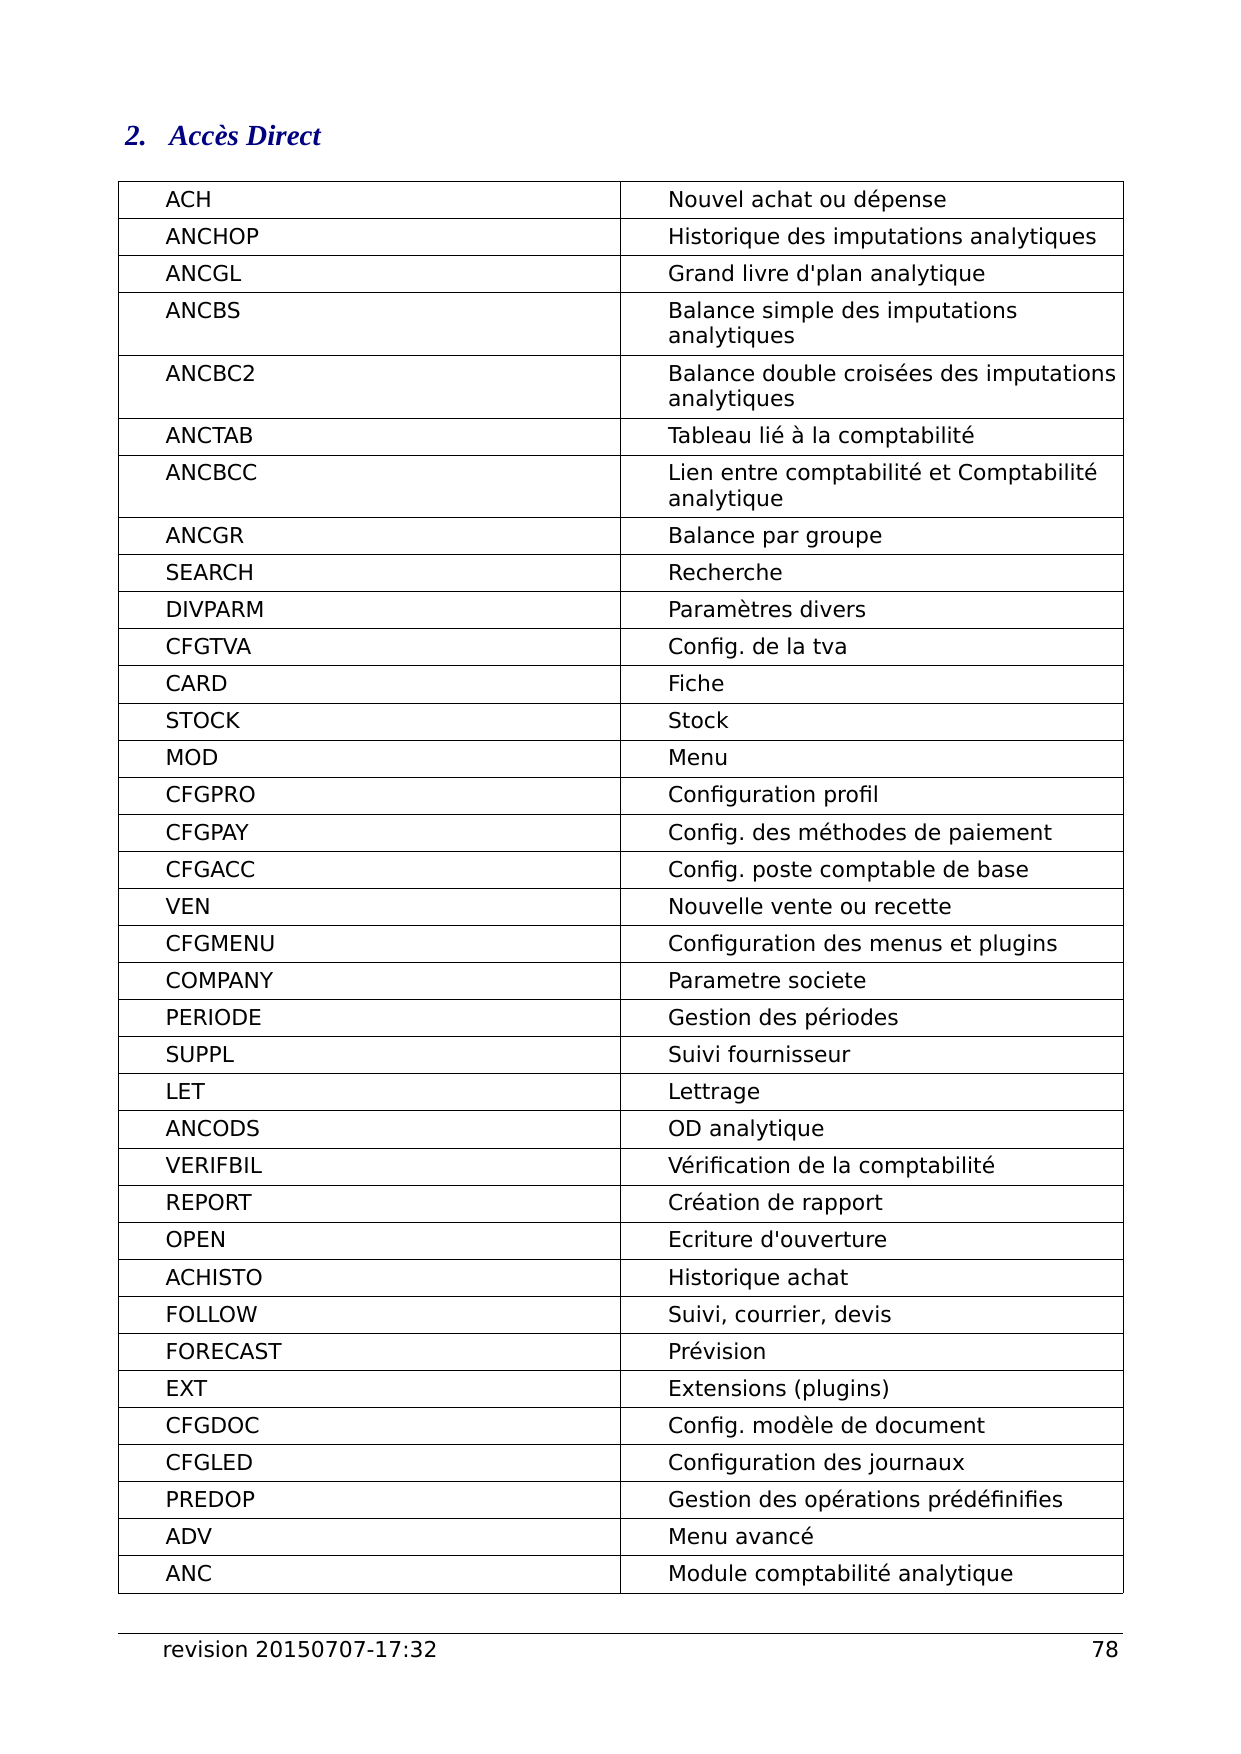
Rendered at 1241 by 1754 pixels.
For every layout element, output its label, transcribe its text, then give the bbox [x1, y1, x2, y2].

table_cell OD analytique [621, 1111, 1123, 1148]
table_cell ANCHOP [119, 219, 620, 255]
table_cell Config. modèle de document [621, 1408, 1123, 1444]
table_cell PERIODE [119, 1000, 620, 1036]
table_cell Grand livre d'plan analytique [621, 256, 1123, 292]
table_cell Configuration des journaux [621, 1445, 1123, 1481]
table_cell REPORT [119, 1186, 620, 1222]
table_cell ANCGL [119, 256, 620, 292]
table_cell ANCODS [119, 1111, 620, 1148]
table_cell ADV [119, 1519, 620, 1555]
table_cell FOLLOW [119, 1297, 620, 1333]
table_cell Recherche [621, 555, 1123, 591]
table_cell Config. des méthodes de paiement [621, 815, 1123, 851]
table_cell Création de rapport [621, 1186, 1123, 1222]
table_cell DIVPARM [119, 592, 620, 628]
table_cell SEARCH [119, 555, 620, 591]
table_cell Lettrage [621, 1074, 1123, 1110]
table_cell Balance simple des imputations analytiques [621, 293, 1123, 355]
table_cell ACHISTO [119, 1260, 620, 1296]
table_cell Ecriture d'ouverture [621, 1223, 1123, 1259]
table_cell Suivi, courrier, devis [621, 1297, 1123, 1333]
table_cell CFGTVA [119, 629, 620, 665]
table_cell EXT [119, 1371, 620, 1407]
table_cell Tableau lié à la comptabilité [621, 419, 1123, 455]
table_cell CARD [119, 666, 620, 703]
table_cell CFGPAY [119, 815, 620, 851]
table_cell CFGPRO [119, 778, 620, 814]
table_cell MOD [119, 741, 620, 777]
table_cell PREDOP [119, 1482, 620, 1518]
table_cell Paramètres divers [621, 592, 1123, 628]
table_cell CFGACC [119, 852, 620, 888]
table_cell Stock [621, 704, 1123, 740]
table_cell Configuration profil [621, 778, 1123, 814]
table_cell CFGMENU [119, 926, 620, 962]
table_cell ANCTAB [119, 419, 620, 455]
table_cell Configuration des menus et plugins [621, 926, 1123, 962]
table_cell Module comptabilité analytique [621, 1556, 1123, 1593]
table_cell Historique des imputations analytiques [621, 219, 1123, 255]
table_cell Vérification de la comptabilité [621, 1149, 1123, 1185]
table_cell Menu [621, 741, 1123, 777]
table_cell Menu avancé [621, 1519, 1123, 1555]
table_cell STOCK [119, 704, 620, 740]
table_header Nouvel achat ou dépense [621, 182, 1123, 218]
table_cell Balance double croisées des imputations analytiques [621, 356, 1123, 418]
table_cell Nouvelle vente ou recette [621, 889, 1123, 925]
table_cell OPEN [119, 1223, 620, 1259]
table_cell ANC [119, 1556, 620, 1593]
table_cell LET [119, 1074, 620, 1110]
table_cell Fiche [621, 666, 1123, 703]
table_cell Lien entre comptabilité et Comptabilité analytique [621, 456, 1123, 517]
table_cell Balance par groupe [621, 518, 1123, 554]
table_cell Extensions (plugins) [621, 1371, 1123, 1407]
table_cell ANCBCC [119, 456, 620, 517]
table_cell Parametre societe [621, 963, 1123, 999]
table_cell VEN [119, 889, 620, 925]
table_cell CFGDOC [119, 1408, 620, 1444]
table_cell ANCBS [119, 293, 620, 355]
table_cell Prévision [621, 1334, 1123, 1370]
table_cell CFGLED [119, 1445, 620, 1481]
table_header ACH [119, 182, 620, 218]
table_cell Config. poste comptable de base [621, 852, 1123, 888]
subtitle Accès Direct [117, 118, 1123, 152]
table_cell Suivi fournisseur [621, 1037, 1123, 1073]
table_cell VERIFBIL [119, 1149, 620, 1185]
table_cell COMPANY [119, 963, 620, 999]
table_cell FORECAST [119, 1334, 620, 1370]
table_cell Config. de la tva [621, 629, 1123, 665]
table_cell Gestion des opérations prédéfinifies [621, 1482, 1123, 1518]
table_cell SUPPL [119, 1037, 620, 1073]
table_cell Gestion des périodes [621, 1000, 1123, 1036]
table_cell Historique achat [621, 1260, 1123, 1296]
table_cell ANCBC2 [119, 356, 620, 418]
table_cell ANCGR [119, 518, 620, 554]
